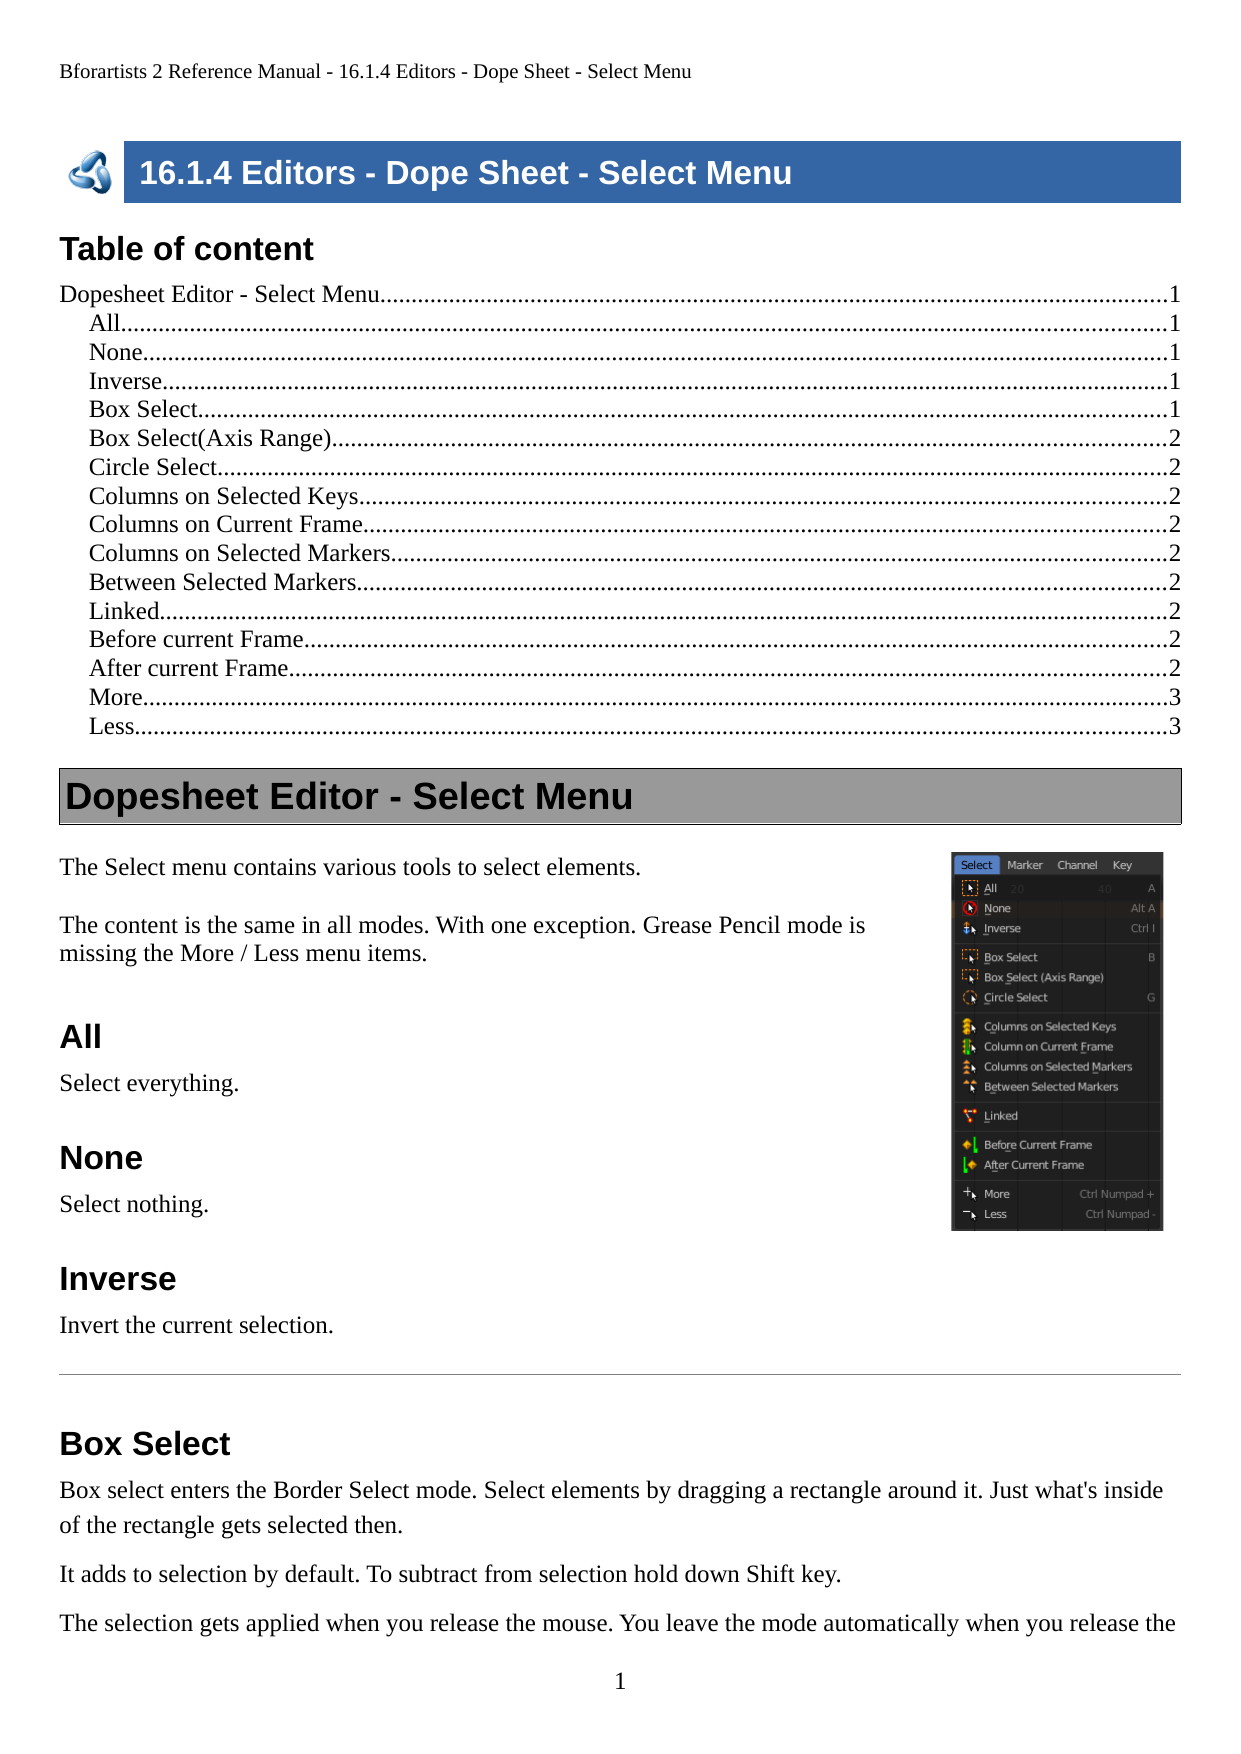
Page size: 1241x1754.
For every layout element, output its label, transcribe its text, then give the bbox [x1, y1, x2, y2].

text None 1 [88, 337, 1181, 366]
text Columns on Selected Markers 2 [88, 538, 1181, 567]
text After current Frame 2 [88, 653, 1181, 682]
text Columns on Selected Keys 2 [88, 481, 1181, 509]
picture [65, 147, 114, 197]
text Box Select 1 [88, 394, 1181, 423]
text Select everything. [59, 1068, 951, 1097]
picture [951, 852, 1164, 1231]
subtitle Box Select [59, 1424, 1181, 1463]
subtitle Inverse [59, 1259, 1181, 1298]
text Box select enters the Border Select mode. Select elements by dragging a rectangle around it. Just what's inside of the rectangle gets selected then. [59, 1475, 1181, 1538]
text Columns on Current Frame 2 [88, 509, 1181, 538]
text The selection gets applied when you release the mouse. You leave the mode automatically when you release the [59, 1608, 1181, 1637]
text The Select menu contains various tools to select elements. [59, 852, 951, 881]
text Box Select(Axis Range) 2 [88, 423, 1181, 452]
table_header [59, 141, 124, 203]
text Between Selected Markers 2 [88, 567, 1181, 596]
text Circle Select 2 [88, 452, 1181, 481]
text Linked 2 [88, 596, 1181, 624]
subtitle None [59, 1138, 951, 1177]
text Less 3 [88, 711, 1181, 739]
text Invert the current selection. [59, 1310, 1181, 1339]
subtitle [1164, 1138, 1181, 1177]
text [1164, 1189, 1181, 1218]
text Select nothing. [59, 1189, 951, 1218]
text Dopesheet Editor - Select Menu 1 [59, 279, 1181, 308]
table_header Dopesheet Editor - Select Menu [60, 769, 1181, 823]
text The content is the same in all modes. With one exception. Grease Pencil mode is missing the More / Less menu items. [59, 881, 951, 967]
text It adds to selection by default. To subtract from selection hold down Shift key. [59, 1559, 1181, 1588]
text More 3 [88, 682, 1181, 711]
table_header 16.1.4 Editors - Dope Sheet - Select Menu [124, 141, 1181, 203]
text Before current Frame 2 [88, 624, 1181, 653]
subtitle Table of content [59, 228, 1181, 267]
text All 1 [88, 308, 1181, 337]
subtitle [1164, 1017, 1181, 1056]
text Inverse 1 [88, 366, 1181, 394]
text [1164, 1068, 1181, 1097]
subtitle All [59, 1017, 951, 1056]
